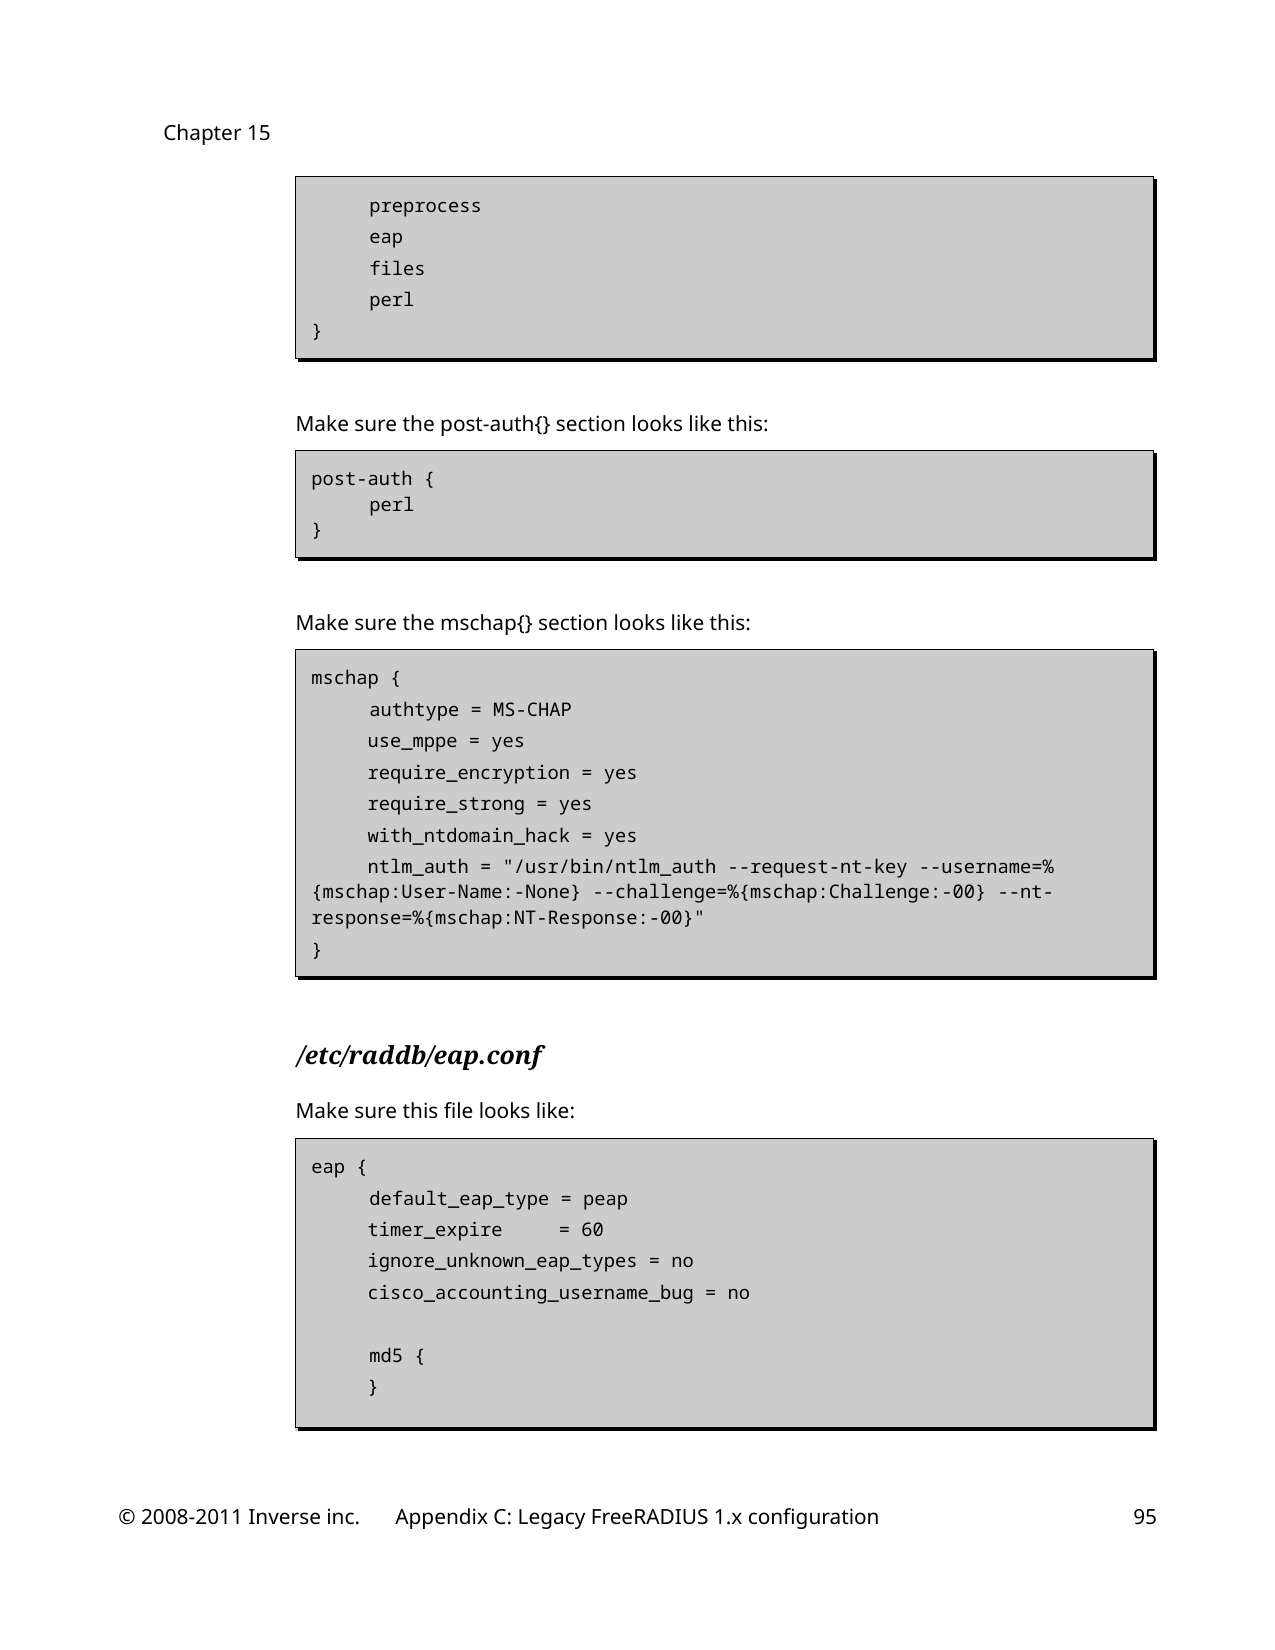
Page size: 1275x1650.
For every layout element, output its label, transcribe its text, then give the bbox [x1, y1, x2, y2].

text preprocess [296, 177, 1153, 207]
text } [296, 302, 1153, 358]
text require_strong = yes [296, 774, 1153, 806]
text with_ntdomain_hack = yes [296, 806, 1153, 837]
text } [296, 1358, 1153, 1389]
text eap { [296, 1139, 1153, 1169]
text mschap { [296, 650, 1153, 680]
text eap [296, 207, 1153, 239]
text post-auth { perl } [296, 451, 1153, 557]
text ignore_unknown_eap_types = no [296, 1232, 1153, 1263]
text use_mppe = yes [296, 712, 1153, 743]
text Make sure this file looks like: [295, 1097, 1157, 1125]
text } [296, 920, 1153, 976]
text default_eap_type = peap [296, 1169, 1153, 1201]
text cisco_accounting_username_bug = no [296, 1263, 1153, 1295]
text timer_expire = 60 [296, 1201, 1153, 1232]
text Make sure the mschap{} section looks like this: [295, 608, 1157, 636]
text Make sure the post-auth{} section looks like this: [295, 409, 1157, 437]
text perl [296, 270, 1153, 302]
text md5 { [296, 1326, 1153, 1358]
text ntlm_auth = "/usr/bin/ntlm_auth --request-nt-key --username=%{mschap:User-Name:-None} --challenge=%{mschap:Challenge:-00} --nt-response=%{mschap:NT-Response:-00}" [296, 837, 1153, 920]
text files [296, 239, 1153, 270]
text authtype = MS-CHAP [296, 680, 1153, 712]
subtitle /etc/raddb/eap.conf [260, 1038, 1157, 1072]
text require_encryption = yes [296, 743, 1153, 774]
